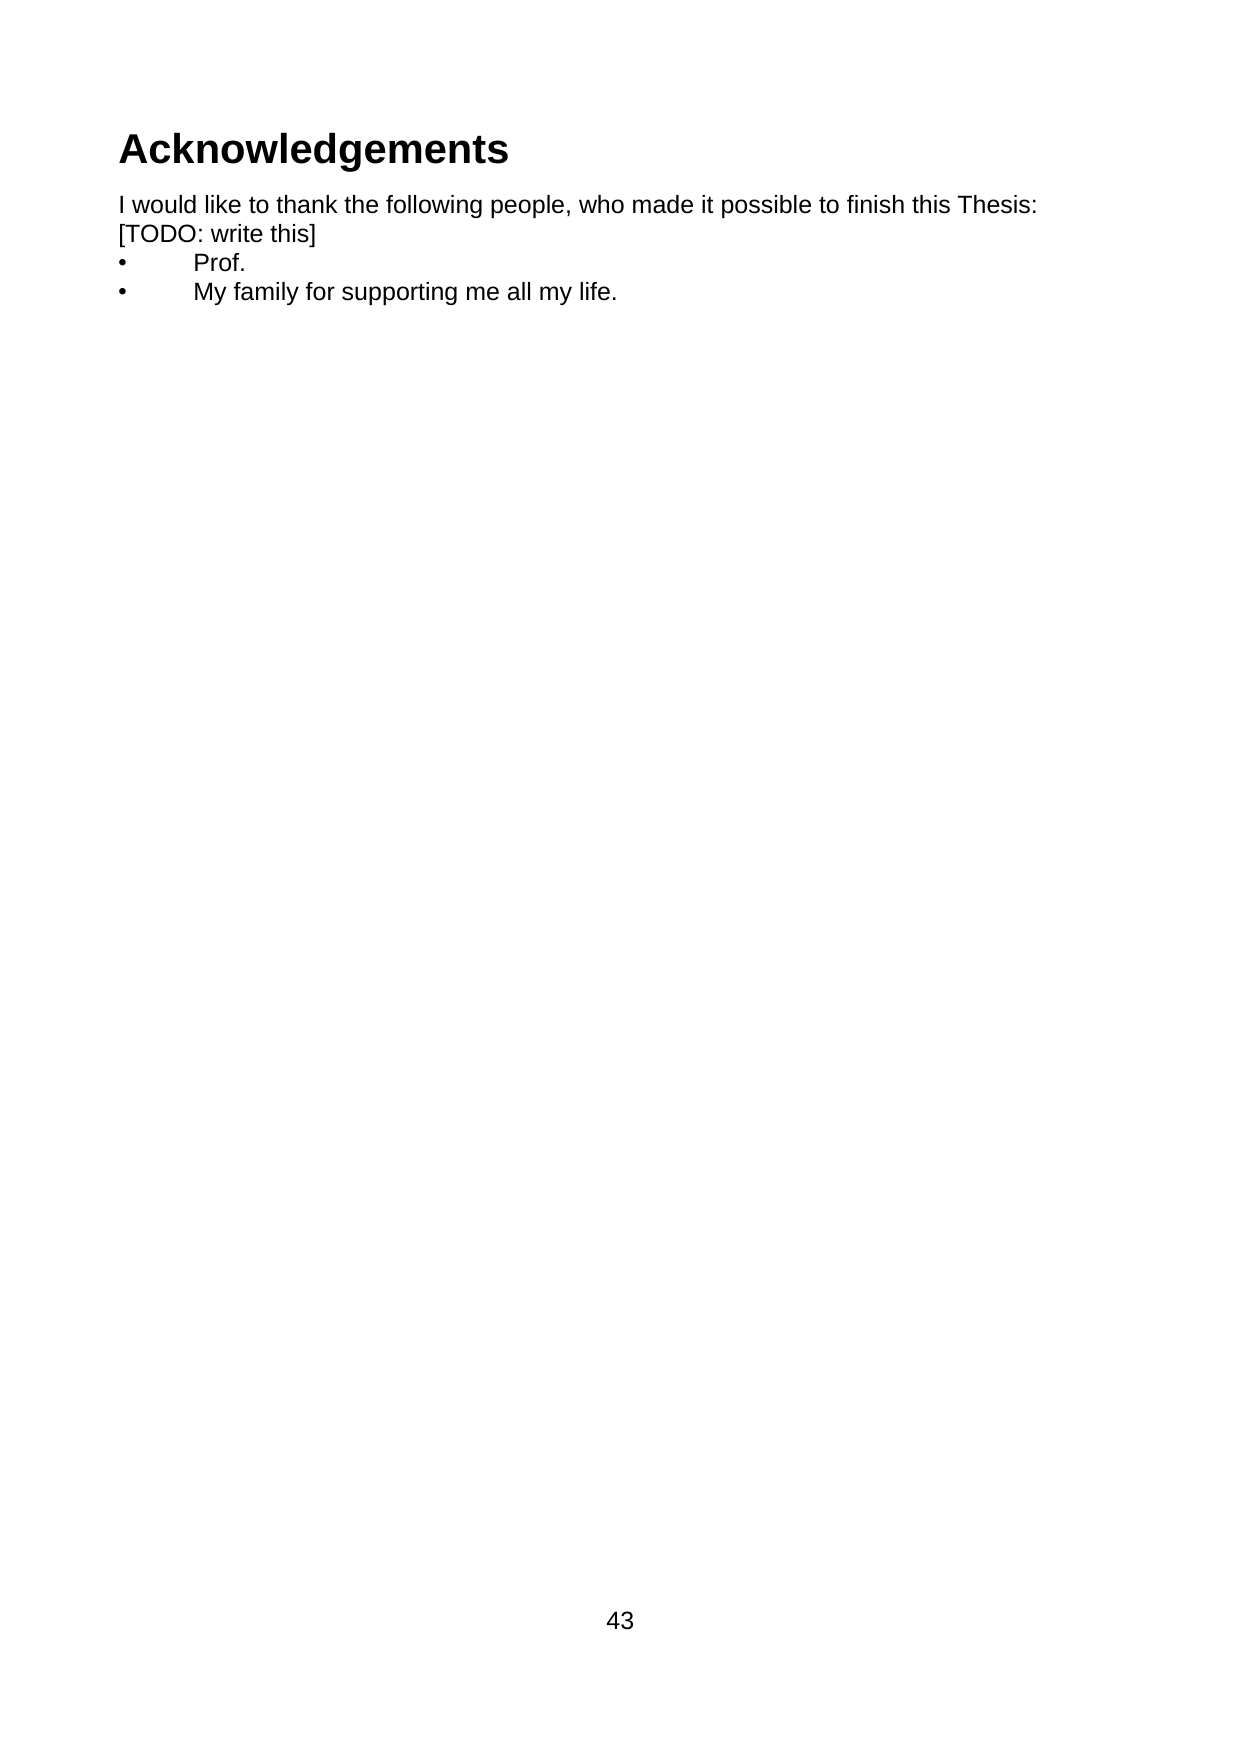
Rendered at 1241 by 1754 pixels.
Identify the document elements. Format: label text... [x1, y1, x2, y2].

text I would like to thank the following people, who made it possible to finish this Thesis: [118, 190, 1122, 219]
list Prof. [118, 248, 1122, 276]
list My family for supporting me all my life. [118, 276, 1122, 305]
text [TODO: write this] [118, 219, 1122, 248]
text Acknowledgements [118, 124, 1122, 172]
